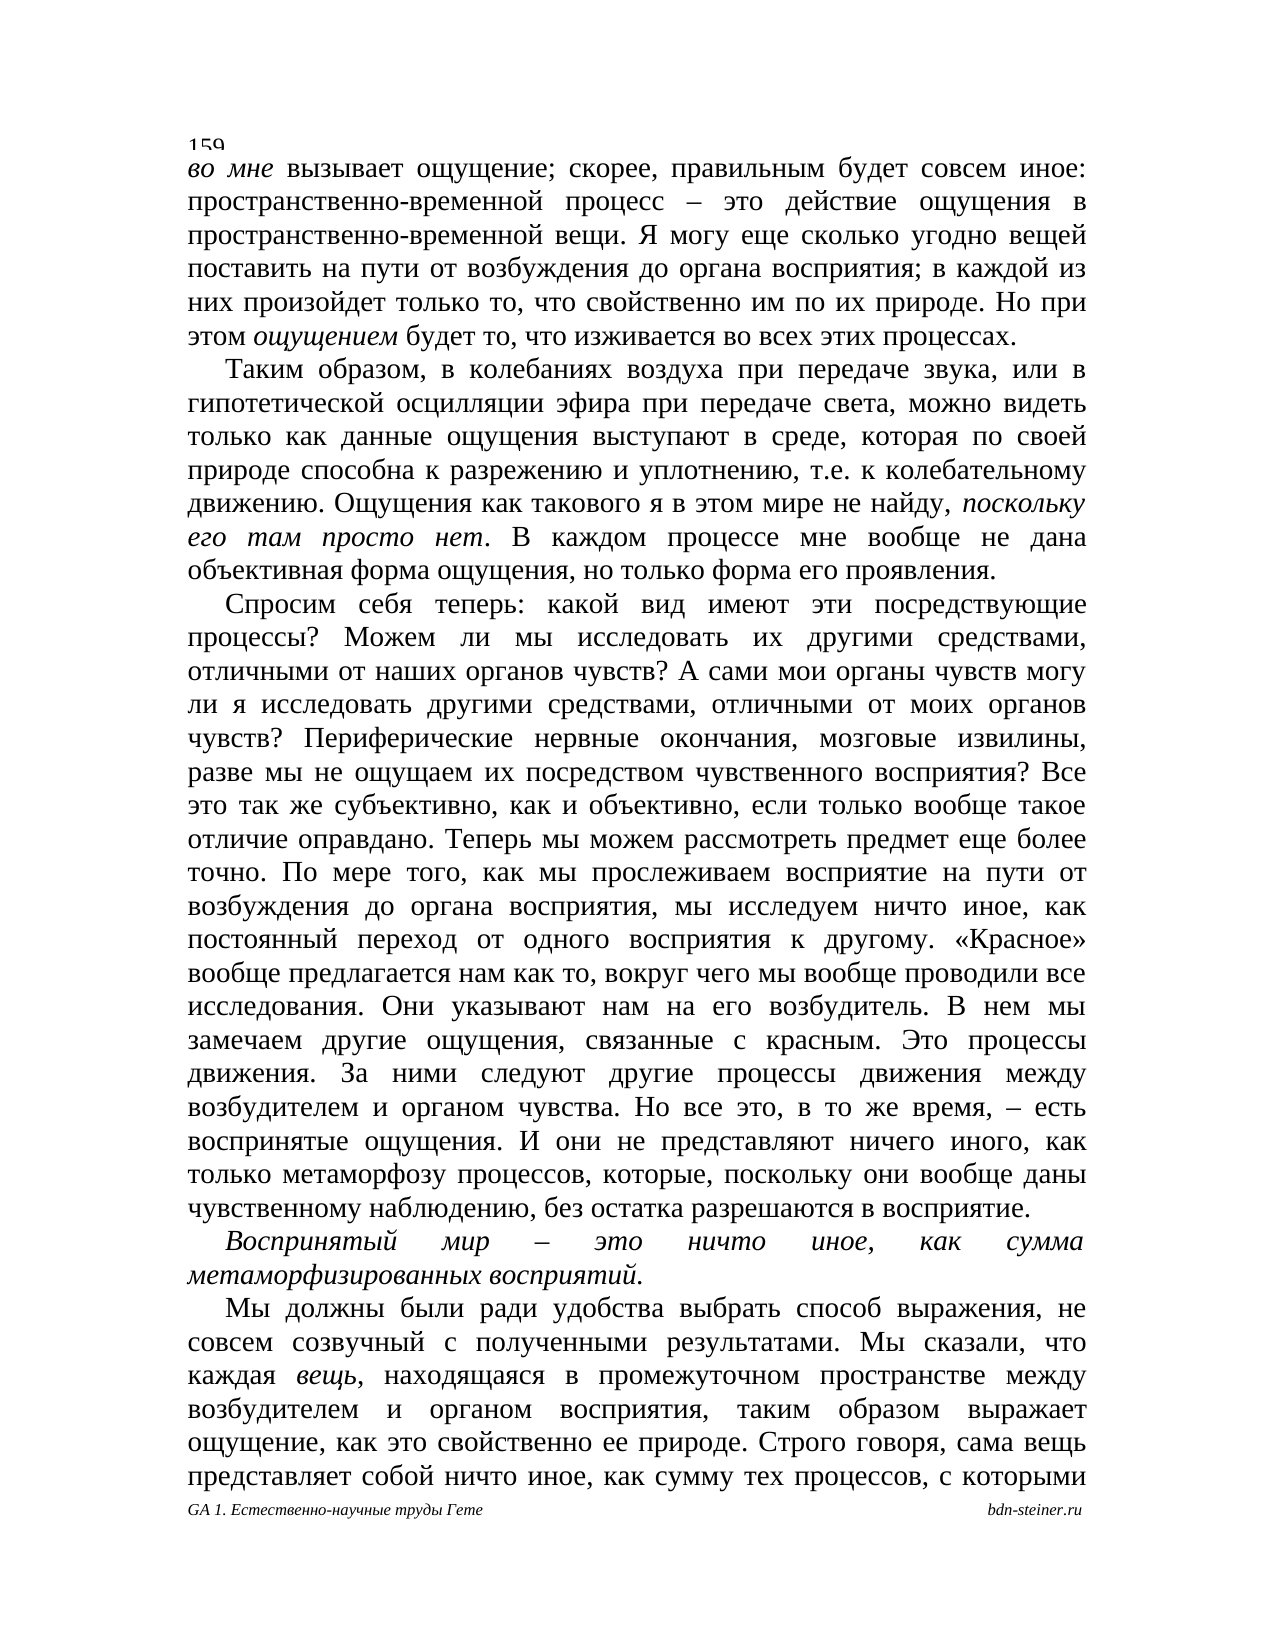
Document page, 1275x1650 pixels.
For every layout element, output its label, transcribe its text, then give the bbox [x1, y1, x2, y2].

text Спросим себя теперь: какой вид имеют эти посредствующие процессы? Можем ли мы исследовать их другими средствами, отличными от наших органов чувств? А сами мои органы чувств могу ли я исследовать другими средствами, отличными от моих органов чувств? Периферические нервные окончания, мозговые извилины, разве мы не ощущаем их посредством чувственного восприятия? Все это так же субъективно, как и объективно, если только вообще такое отличие оправдано. Теперь мы можем рассмотреть предмет еще более точно. По мере того, как мы прослеживаем восприятие на пути от возбуждения до органа восприятия, мы исследуем ничто иное, как постоянный переход от одного восприятия к другому. «Красное» вообще предлагается нам как то, вокруг чего мы вообще проводили все исследования. Они указывают нам на его возбудитель. В нем мы замечаем другие ощущения, связанные с красным. Это процессы движения. За ними следуют другие процессы движения между возбудителем и органом чувства. Но все это, в то же время, – есть воспринятые ощущения. И они не представляют ничего иного, как только метаморфозу процессов, которые, поскольку они вообще даны чувственному наблюдению, без остатка разрешаются в восприятие. [187, 586, 1087, 1223]
text Воспринятый мир – это ничто иное, как сумма метаморфизированных восприятий. [187, 1223, 1087, 1290]
text Мы должны были ради удобства выбрать способ выражения, не совсем созвучный с полученными результатами. Мы сказали, что каждая вещь, находящаяся в промежуточном пространстве между возбудителем и органом восприятия, таким образом выражает ощущение, как это свойственно ее природе. Строго говоря, сама вещь представляет собой ничто иное, как сумму тех процессов, с которыми [187, 1290, 1087, 1492]
text Таким образом, в колебаниях воздуха при передаче звука, или в гипотетической осцилляции эфира при передаче света, можно видеть только как данные ощущения выступают в среде, которая по своей природе способна к разрежению и уплотнению, т.е. к колебательному движению. Ощущения как такового я в этом мире не найду, поскольку его там просто нет. В каждом процессе мне вообще не дана объективная форма ощущения, но только форма его проявления. [187, 351, 1087, 586]
text во мне вызывает ощущение; скорее, правильным будет совсем иное: пространственно-временной процесс – это действие ощущения в пространственно-временной вещи. Я могу еще сколько угодно вещей поставить на пути от возбуждения до органа восприятия; в каждой из них произойдет только то, что свойственно им по их природе. Но при этом ощущением будет то, что изживается во всех этих процессах. [187, 150, 1087, 351]
